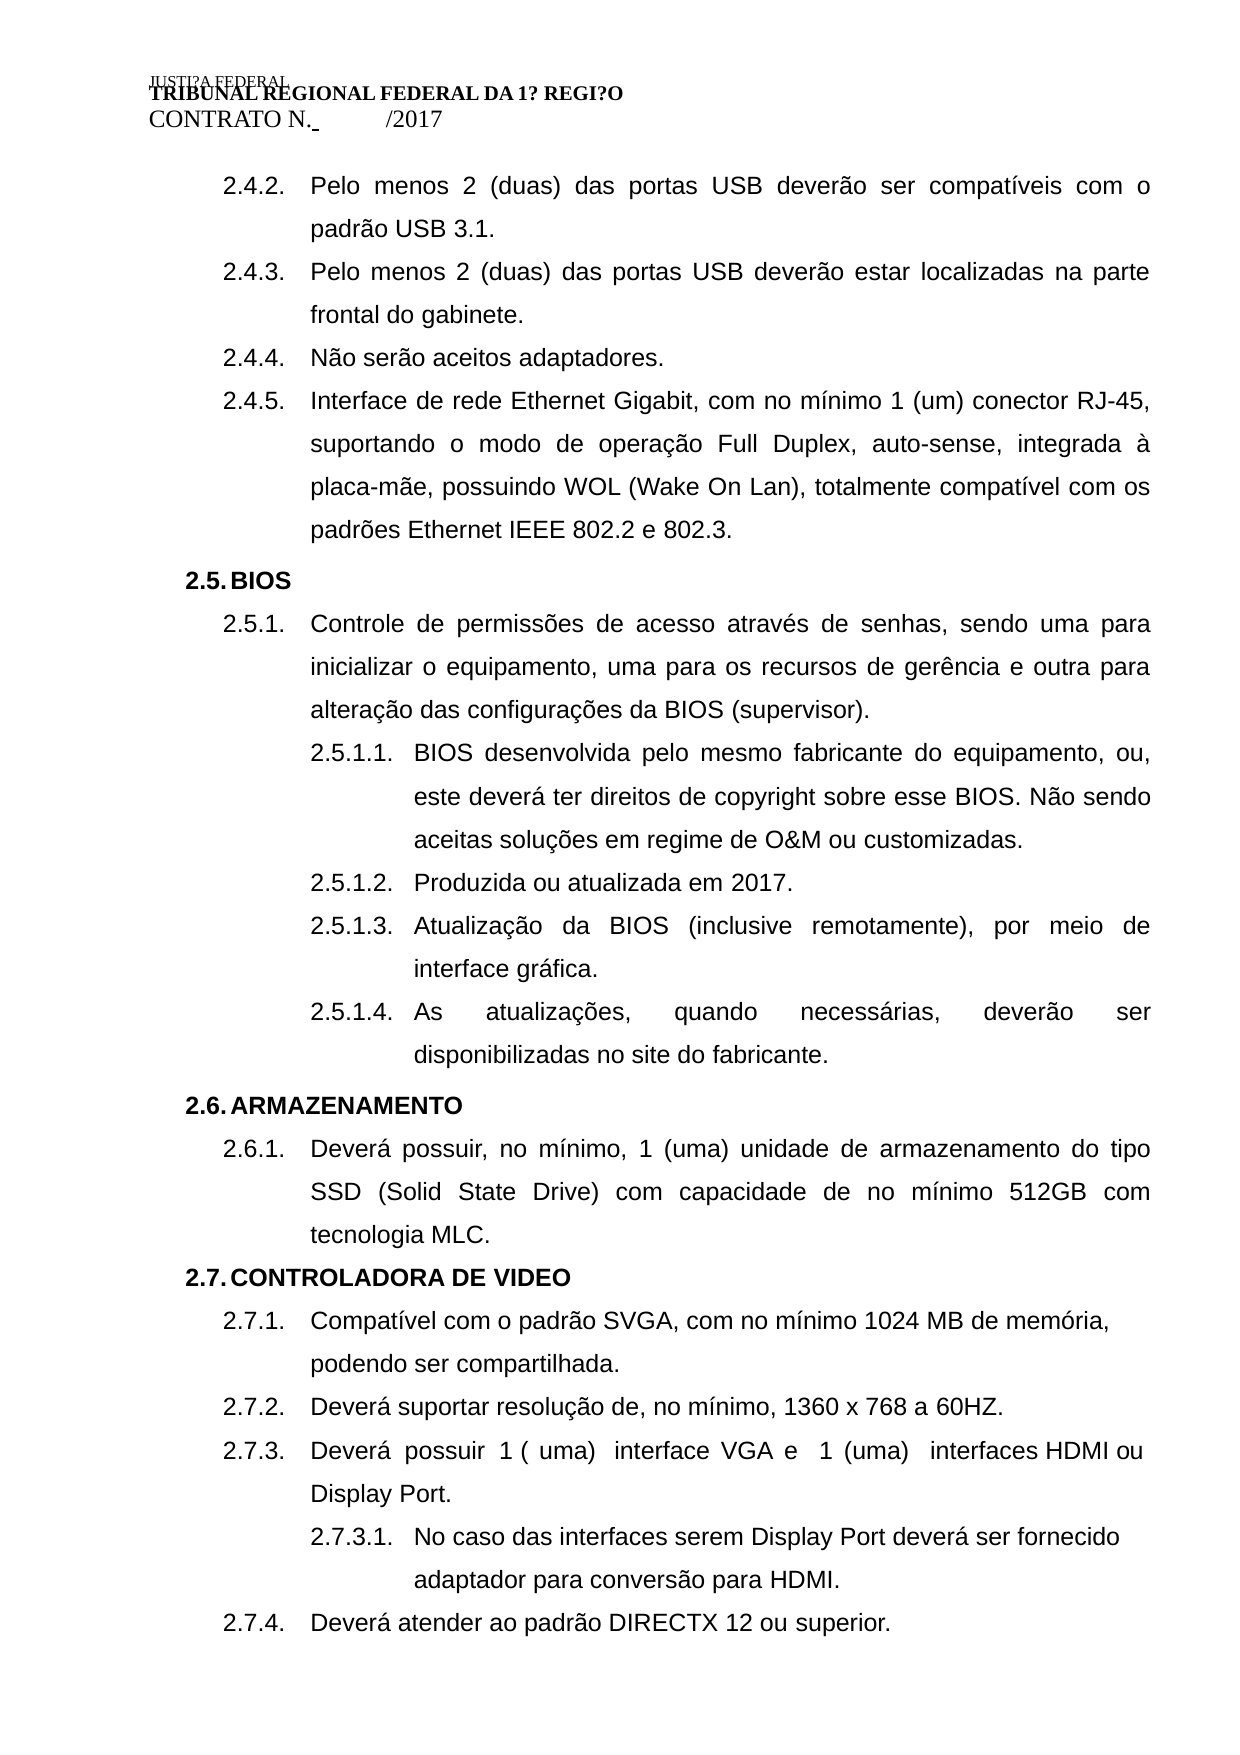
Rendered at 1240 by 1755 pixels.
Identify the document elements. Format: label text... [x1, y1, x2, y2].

list As atualizações, quando necessárias, deverão ser disponibilizadas no site do fabricante. [310, 997, 1152, 1069]
list Deverá possuir 1 ( uma) interface VGA e 1 (uma) interfaces HDMI ou Display Port. [223, 1436, 1152, 1507]
subtitle BIOS [185, 566, 1162, 594]
list Não serão aceitos adaptadores. [223, 343, 1162, 372]
list Deverá atender ao padrão DIRECTX 12 ou superior. [223, 1608, 1162, 1637]
list Atualização da BIOS (inclusive remotamente), por meio de interface gráfica. [310, 911, 1152, 983]
subtitle CONTROLADORA DE VIDEO [185, 1263, 1162, 1292]
list Produzida ou atualizada em 2017. [310, 868, 1162, 897]
list Interface de rede Ethernet Gigabit, com no mínimo 1 (um) conector RJ-45, suportando o modo de operação Full Duplex, auto-sense, integrada à placa-mãe, possuindo WOL (Wake On Lan), totalmente compatível com os padrões Ethernet IEEE 802.2 e 802.3. [223, 386, 1152, 544]
list Pelo menos 2 (duas) das portas USB deverão estar localizadas na parte frontal do gabinete. [223, 257, 1152, 329]
list Pelo menos 2 (duas) das portas USB deverão ser compatíveis com o padrão USB 3.1. [223, 171, 1152, 242]
list Compatível com o padrão SVGA, com no mínimo 1024 MB de memória, podendo ser compartilhada. [223, 1306, 1152, 1378]
list Controle de permissões de acesso através de senhas, sendo uma para inicializar o equipamento, uma para os recursos de gerência e outra para alteração das configurações da BIOS (supervisor). [223, 609, 1152, 724]
list BIOS desenvolvida pelo mesmo fabricante do equipamento, ou, este deverá ter direitos de copyright sobre esse BIOS. Não sendo aceitas soluções em regime de O&M ou customizadas. [310, 738, 1152, 853]
subtitle ARMAZENAMENTO [185, 1091, 1162, 1119]
list Deverá suportar resolução de, no mínimo, 1360 x 768 a 60HZ. [223, 1392, 1162, 1421]
list Deverá possuir, no mínimo, 1 (uma) unidade de armazenamento do tipo SSD (Solid State Drive) com capacidade de no mínimo 512GB com tecnologia MLC. [223, 1133, 1152, 1248]
list No caso das interfaces serem Display Port deverá ser fornecido adaptador para conversão para HDMI. [310, 1522, 1152, 1594]
